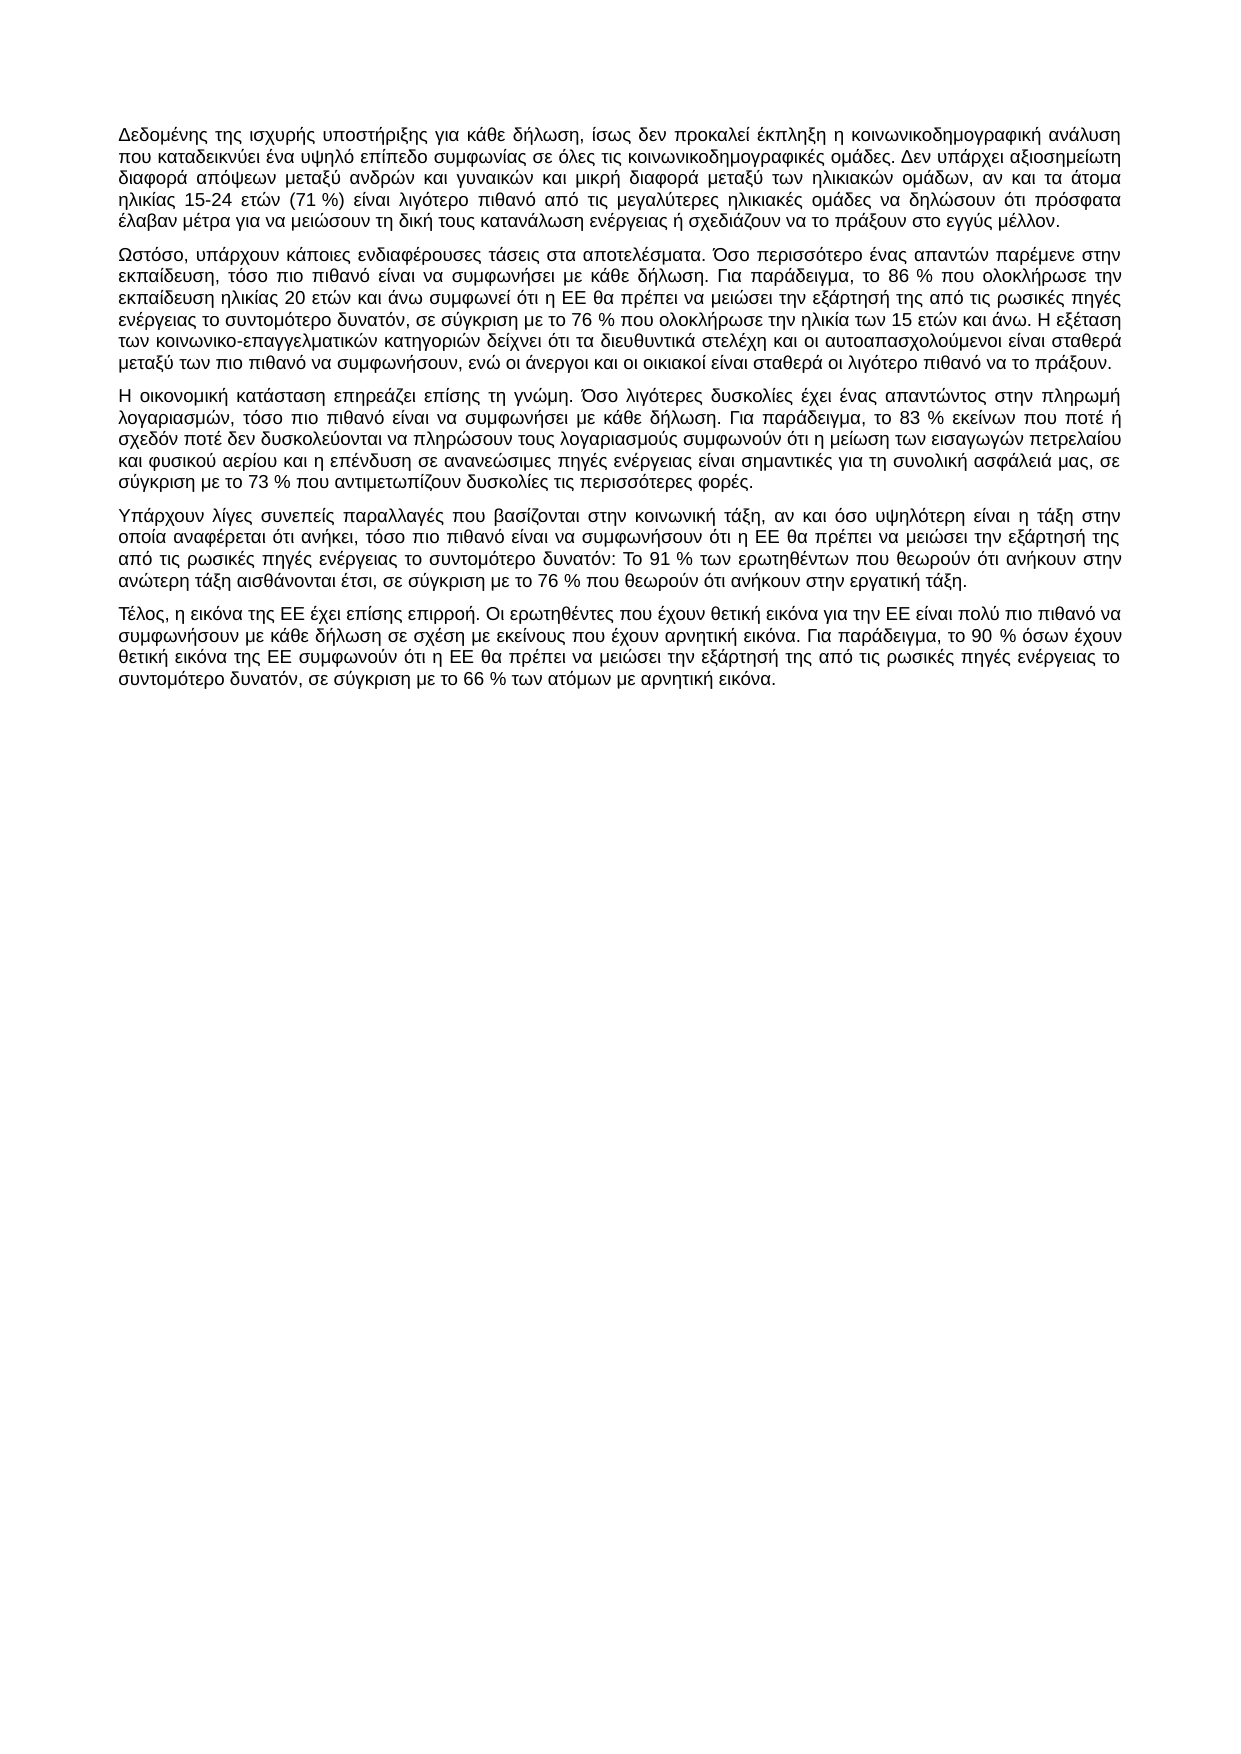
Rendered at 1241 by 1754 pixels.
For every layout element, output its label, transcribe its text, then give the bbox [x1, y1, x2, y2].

text Δεδομένης της ισχυρής υποστήριξης για κάθε δήλωση, ίσως δεν προκαλεί έκπληξη η κοινωνικοδημογραφική ανάλυση που καταδεικνύει ένα υψηλό επίπεδο συμφωνίας σε όλες τις κοινωνικοδημογραφικές ομάδες. Δεν υπάρχει αξιοσημείωτη διαφορά απόψεων μεταξύ ανδρών και γυναικών και μικρή διαφορά μεταξύ των ηλικιακών ομάδων, αν και τα άτομα ηλικίας 15-24 ετών (71 %) είναι λιγότερο πιθανό από τις μεγαλύτερες ηλικιακές ομάδες να δηλώσουν ότι πρόσφατα έλαβαν μέτρα για να μειώσουν τη δική τους κατανάλωση ενέργειας ή σχεδιάζουν να το πράξουν στο εγγύς μέλλον. [118, 124, 1122, 232]
text Υπάρχουν λίγες συνεπείς παραλλαγές που βασίζονται στην κοινωνική τάξη, αν και όσο υψηλότερη είναι η τάξη στην οποία αναφέρεται ότι ανήκει, τόσο πιο πιθανό είναι να συμφωνήσουν ότι η ΕΕ θα πρέπει να μειώσει την εξάρτησή της από τις ρωσικές πηγές ενέργειας το συντομότερο δυνατόν: Το 91 % των ερωτηθέντων που θεωρούν ότι ανήκουν στην ανώτερη τάξη αισθάνονται έτσι, σε σύγκριση με το 76 % που θεωρούν ότι ανήκουν στην εργατική τάξη. [118, 505, 1122, 591]
text Ωστόσο, υπάρχουν κάποιες ενδιαφέρουσες τάσεις στα αποτελέσματα. Όσο περισσότερο ένας απαντών παρέμενε στην εκπαίδευση, τόσο πιο πιθανό είναι να συμφωνήσει με κάθε δήλωση. Για παράδειγμα, το 86 % που ολοκλήρωσε την εκπαίδευση ηλικίας 20 ετών και άνω συμφωνεί ότι η ΕΕ θα πρέπει να μειώσει την εξάρτησή της από τις ρωσικές πηγές ενέργειας το συντομότερο δυνατόν, σε σύγκριση με το 76 % που ολοκλήρωσε την ηλικία των 15 ετών και άνω. Η εξέταση των κοινωνικο-επαγγελματικών κατηγοριών δείχνει ότι τα διευθυντικά στελέχη και οι αυτοαπασχολούμενοι είναι σταθερά μεταξύ των πιο πιθανό να συμφωνήσουν, ενώ οι άνεργοι και οι οικιακοί είναι σταθερά οι λιγότερο πιθανό να το πράξουν. [118, 244, 1122, 373]
text Τέλος, η εικόνα της ΕΕ έχει επίσης επιρροή. Οι ερωτηθέντες που έχουν θετική εικόνα για την ΕΕ είναι πολύ πιο πιθανό να συμφωνήσουν με κάθε δήλωση σε σχέση με εκείνους που έχουν αρνητική εικόνα. Για παράδειγμα, το 90 % όσων έχουν θετική εικόνα της ΕΕ συμφωνούν ότι η ΕΕ θα πρέπει να μειώσει την εξάρτησή της από τις ρωσικές πηγές ενέργειας το συντομότερο δυνατόν, σε σύγκριση με το 66 % των ατόμων με αρνητική εικόνα. [118, 603, 1122, 689]
text Η οικονομική κατάσταση επηρεάζει επίσης τη γνώμη. Όσο λιγότερες δυσκολίες έχει ένας απαντώντος στην πληρωμή λογαριασμών, τόσο πιο πιθανό είναι να συμφωνήσει με κάθε δήλωση. Για παράδειγμα, το 83 % εκείνων που ποτέ ή σχεδόν ποτέ δεν δυσκολεύονται να πληρώσουν τους λογαριασμούς συμφωνούν ότι η μείωση των εισαγωγών πετρελαίου και φυσικού αερίου και η επένδυση σε ανανεώσιμες πηγές ενέργειας είναι σημαντικές για τη συνολική ασφάλειά μας, σε σύγκριση με το 73 % που αντιμετωπίζουν δυσκολίες τις περισσότερες φορές. [118, 385, 1122, 493]
